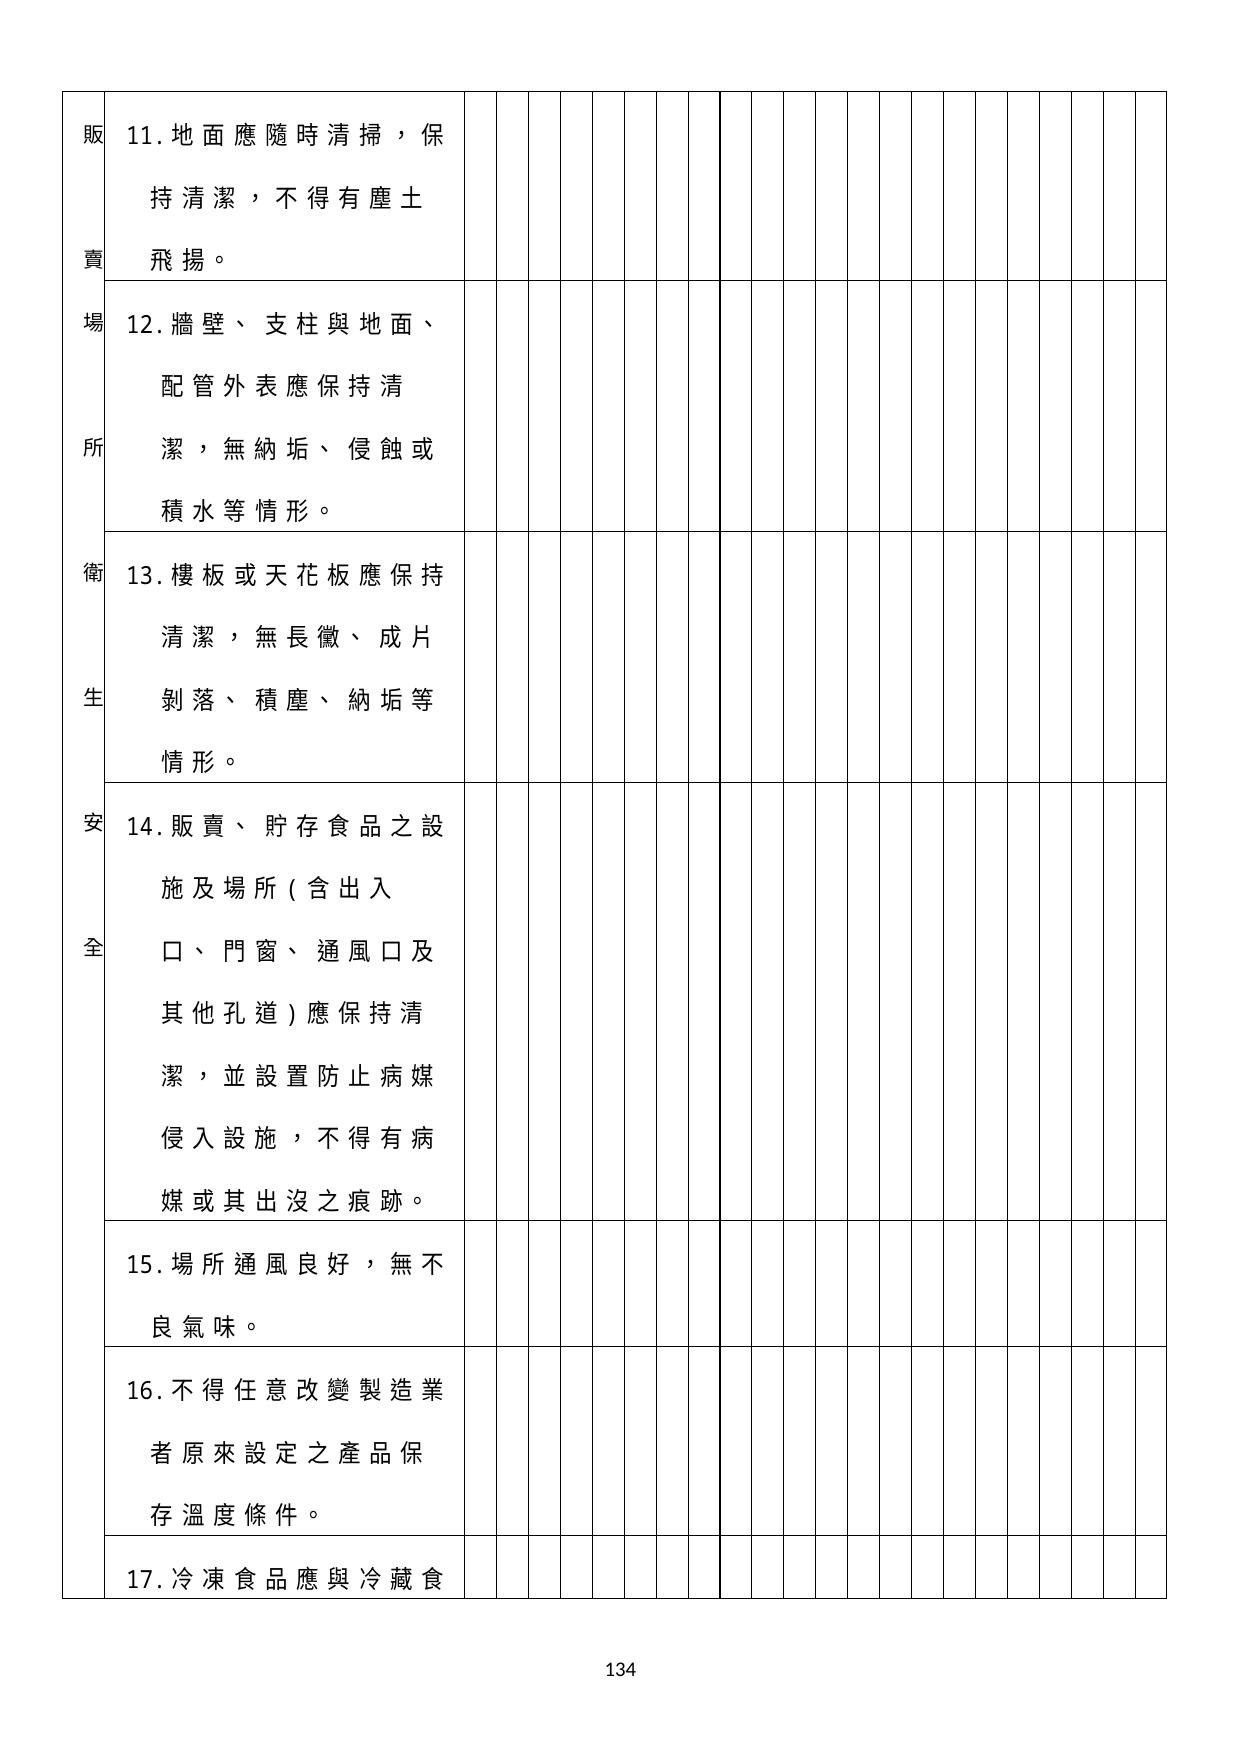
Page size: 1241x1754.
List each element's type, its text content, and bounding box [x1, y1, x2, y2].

table_cell [848, 1536, 879, 1598]
table_cell [1104, 1347, 1135, 1535]
table_cell [593, 1536, 624, 1598]
table_cell [1136, 92, 1166, 279]
table_cell [593, 1347, 624, 1535]
table_cell [465, 783, 496, 1220]
table_cell [1072, 1347, 1103, 1535]
table_cell 17.冷凍食品應與冷藏食 [105, 1536, 464, 1598]
table_cell [625, 1536, 656, 1598]
table_cell [1008, 92, 1039, 279]
table_cell [912, 1536, 943, 1598]
table_cell [1008, 1221, 1039, 1346]
table_cell [976, 532, 1007, 782]
table_cell [752, 783, 783, 1220]
table_cell [1072, 92, 1103, 279]
table_cell [1104, 1536, 1135, 1598]
table_cell 11.地面應隨時清掃，保持清潔，不得有塵土飛揚。 [105, 92, 464, 279]
table_cell [593, 281, 624, 531]
table_cell [689, 281, 719, 531]
table_cell [721, 783, 751, 1220]
table_cell 販 賣場 所 衛 生 安 全 [63, 92, 104, 1598]
table_cell [784, 532, 815, 782]
table_cell [944, 1221, 975, 1346]
table_cell [497, 1536, 528, 1598]
table_cell [689, 783, 719, 1220]
table_cell [657, 1536, 688, 1598]
table_cell [1136, 532, 1166, 782]
table_cell [1136, 783, 1166, 1220]
table_cell [880, 92, 911, 279]
table_cell [976, 783, 1007, 1220]
table_cell [1104, 783, 1135, 1220]
table_cell [657, 281, 688, 531]
table_cell [880, 532, 911, 782]
table_cell [721, 1347, 751, 1535]
table_cell [529, 783, 560, 1220]
table_cell [593, 532, 624, 782]
table_cell [1104, 532, 1135, 782]
table_cell [976, 1347, 1007, 1535]
table_cell [657, 532, 688, 782]
table_cell [944, 1347, 975, 1535]
table_cell [721, 1221, 751, 1346]
table_cell [529, 1347, 560, 1535]
table_cell [1008, 783, 1039, 1220]
table_cell [912, 783, 943, 1220]
table_cell 12.牆壁、支柱與地面、配管外表應保持清潔，無納垢、侵蝕或積水等情形。 [105, 281, 464, 531]
table_cell [1040, 1536, 1071, 1598]
table_cell [912, 1347, 943, 1535]
table_cell [912, 532, 943, 782]
table_cell [561, 281, 592, 531]
table_cell [880, 1221, 911, 1346]
table_cell [1104, 92, 1135, 279]
table_cell [784, 1536, 815, 1598]
table_cell 16.不得任意改變製造業者原來設定之產品保存溫度條件。 [105, 1347, 464, 1535]
table_cell [561, 1536, 592, 1598]
table_cell [816, 92, 847, 279]
table_cell [1040, 281, 1071, 531]
table_cell [625, 92, 656, 279]
table_cell [497, 281, 528, 531]
table_cell [1040, 783, 1071, 1220]
table_cell [848, 1221, 879, 1346]
table_cell 14.販賣、貯存食品之設施及場所(含出入口、門窗、通風口及其他孔道)應保持清潔，並設置防止病媒侵入設施，不得有病媒或其出沒之痕跡。 [105, 783, 464, 1220]
table_cell [784, 1221, 815, 1346]
table_cell [1072, 783, 1103, 1220]
table_cell [816, 1347, 847, 1535]
table_cell [752, 1536, 783, 1598]
table_cell [625, 1221, 656, 1346]
table_cell [657, 92, 688, 279]
table_cell [721, 532, 751, 782]
table_cell [657, 1347, 688, 1535]
table_cell [689, 532, 719, 782]
table_cell [721, 1536, 751, 1598]
table_cell [1072, 1536, 1103, 1598]
table_cell [1136, 281, 1166, 531]
table_cell [752, 1221, 783, 1346]
table_cell [816, 532, 847, 782]
table_cell [529, 1221, 560, 1346]
table_cell [816, 783, 847, 1220]
table_cell [1104, 281, 1135, 531]
table_cell [561, 783, 592, 1220]
table_cell [593, 92, 624, 279]
table_cell [784, 783, 815, 1220]
table_cell [912, 1221, 943, 1346]
table_cell 15.場所通風良好，無不良氣味。 [105, 1221, 464, 1346]
table_cell [912, 92, 943, 279]
table_cell [848, 92, 879, 279]
table_cell [880, 1347, 911, 1535]
table_cell [1040, 1347, 1071, 1535]
table_cell [657, 783, 688, 1220]
table_cell [944, 783, 975, 1220]
table_cell [561, 92, 592, 279]
table_cell [976, 92, 1007, 279]
table_cell [561, 532, 592, 782]
table_cell [1008, 532, 1039, 782]
table_cell [561, 1347, 592, 1535]
table_cell [784, 281, 815, 531]
table_cell [1008, 281, 1039, 531]
table_cell [848, 532, 879, 782]
table_cell [721, 281, 751, 531]
table_cell [752, 532, 783, 782]
table_cell [465, 281, 496, 531]
table_cell [976, 1221, 1007, 1346]
table_cell [593, 1221, 624, 1346]
table_cell [848, 1347, 879, 1535]
table_cell [848, 281, 879, 531]
table_cell [1008, 1347, 1039, 1535]
table_cell 13.樓板或天花板應保持清潔，無長黴、成片剝落、積塵、納垢等情形。 [105, 532, 464, 782]
table_cell [880, 281, 911, 531]
table_cell [497, 92, 528, 279]
table_cell [944, 281, 975, 531]
table_cell [912, 281, 943, 531]
table_cell [465, 1221, 496, 1346]
table_cell [529, 532, 560, 782]
table_cell [848, 783, 879, 1220]
table_cell [784, 1347, 815, 1535]
table_cell [1072, 532, 1103, 782]
table_cell [1040, 1221, 1071, 1346]
table_cell [752, 281, 783, 531]
table_cell [497, 1347, 528, 1535]
table_cell [465, 92, 496, 279]
table_cell [529, 92, 560, 279]
table_cell [625, 783, 656, 1220]
table_cell [657, 1221, 688, 1346]
table_cell [976, 1536, 1007, 1598]
table_cell [816, 1221, 847, 1346]
table_cell [944, 1536, 975, 1598]
table_cell [625, 281, 656, 531]
table_cell [1136, 1221, 1166, 1346]
table_cell [497, 783, 528, 1220]
table_cell [1040, 532, 1071, 782]
table_cell [1104, 1221, 1135, 1346]
table_cell [1072, 1221, 1103, 1346]
table_cell [689, 92, 719, 279]
table_cell [529, 281, 560, 531]
table_cell [816, 281, 847, 531]
table_cell [944, 92, 975, 279]
table_cell [625, 532, 656, 782]
table_cell [593, 783, 624, 1220]
table_cell [752, 92, 783, 279]
table_cell [721, 92, 751, 279]
table_cell [529, 1536, 560, 1598]
table_cell [689, 1536, 719, 1598]
table_cell [689, 1221, 719, 1346]
table_cell [465, 1347, 496, 1535]
table_cell [976, 281, 1007, 531]
table_cell [880, 1536, 911, 1598]
table_cell [752, 1347, 783, 1535]
table_cell [1072, 281, 1103, 531]
table_cell [1136, 1347, 1166, 1535]
table_cell [1008, 1536, 1039, 1598]
table_cell [625, 1347, 656, 1535]
table_cell [689, 1347, 719, 1535]
table_cell [465, 532, 496, 782]
table_cell [1040, 92, 1071, 279]
table_cell [465, 1536, 496, 1598]
table_cell [784, 92, 815, 279]
table_cell [1136, 1536, 1166, 1598]
table_cell [880, 783, 911, 1220]
table_cell [944, 532, 975, 782]
table_cell [497, 1221, 528, 1346]
table_cell [497, 532, 528, 782]
table_cell [561, 1221, 592, 1346]
table_cell [816, 1536, 847, 1598]
